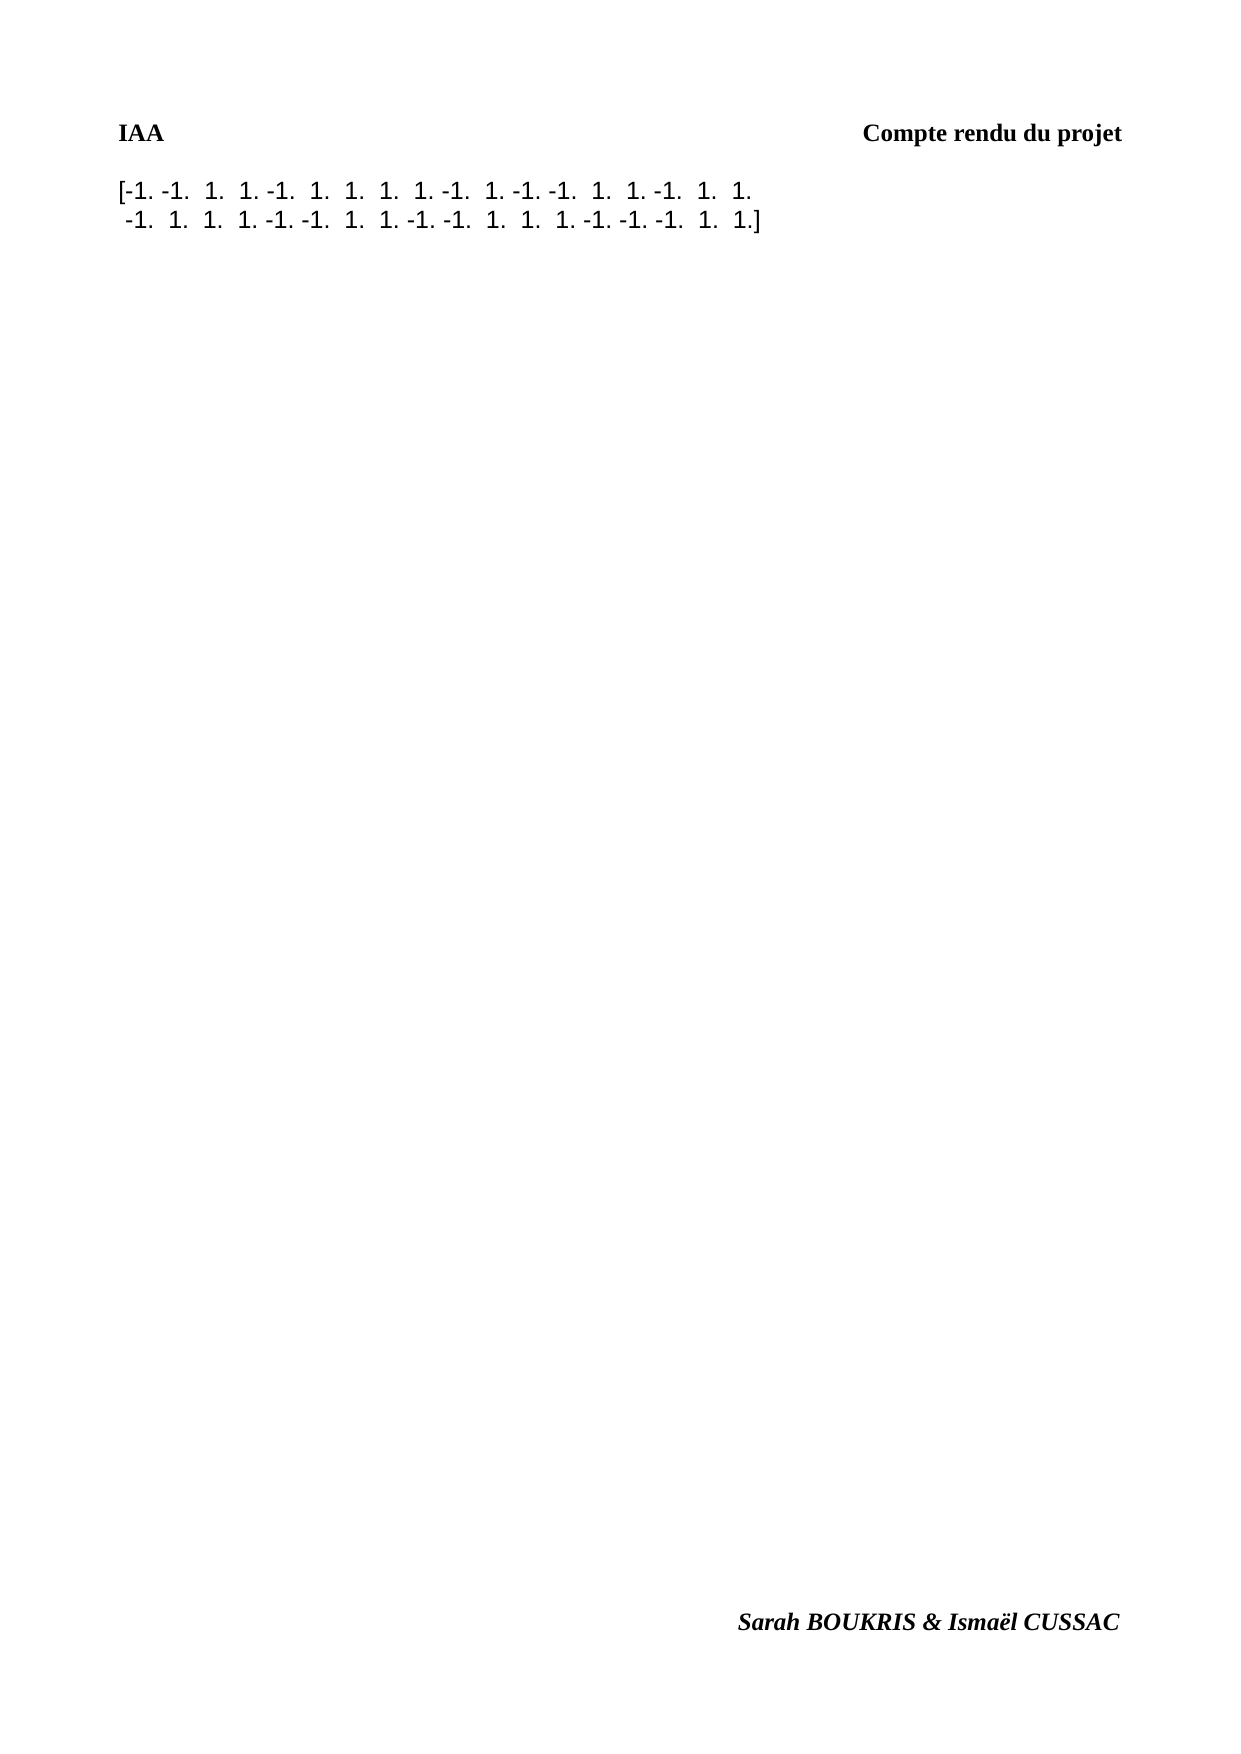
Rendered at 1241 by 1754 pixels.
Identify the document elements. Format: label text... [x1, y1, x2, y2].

text -1. 1. 1. 1. -1. -1. 1. 1. -1. -1. 1. 1. 1. -1. -1. -1. 1. 1.] [118, 205, 1122, 234]
text [-1. -1. 1. 1. -1. 1. 1. 1. 1. -1. 1. -1. -1. 1. 1. -1. 1. 1. [118, 176, 1122, 205]
